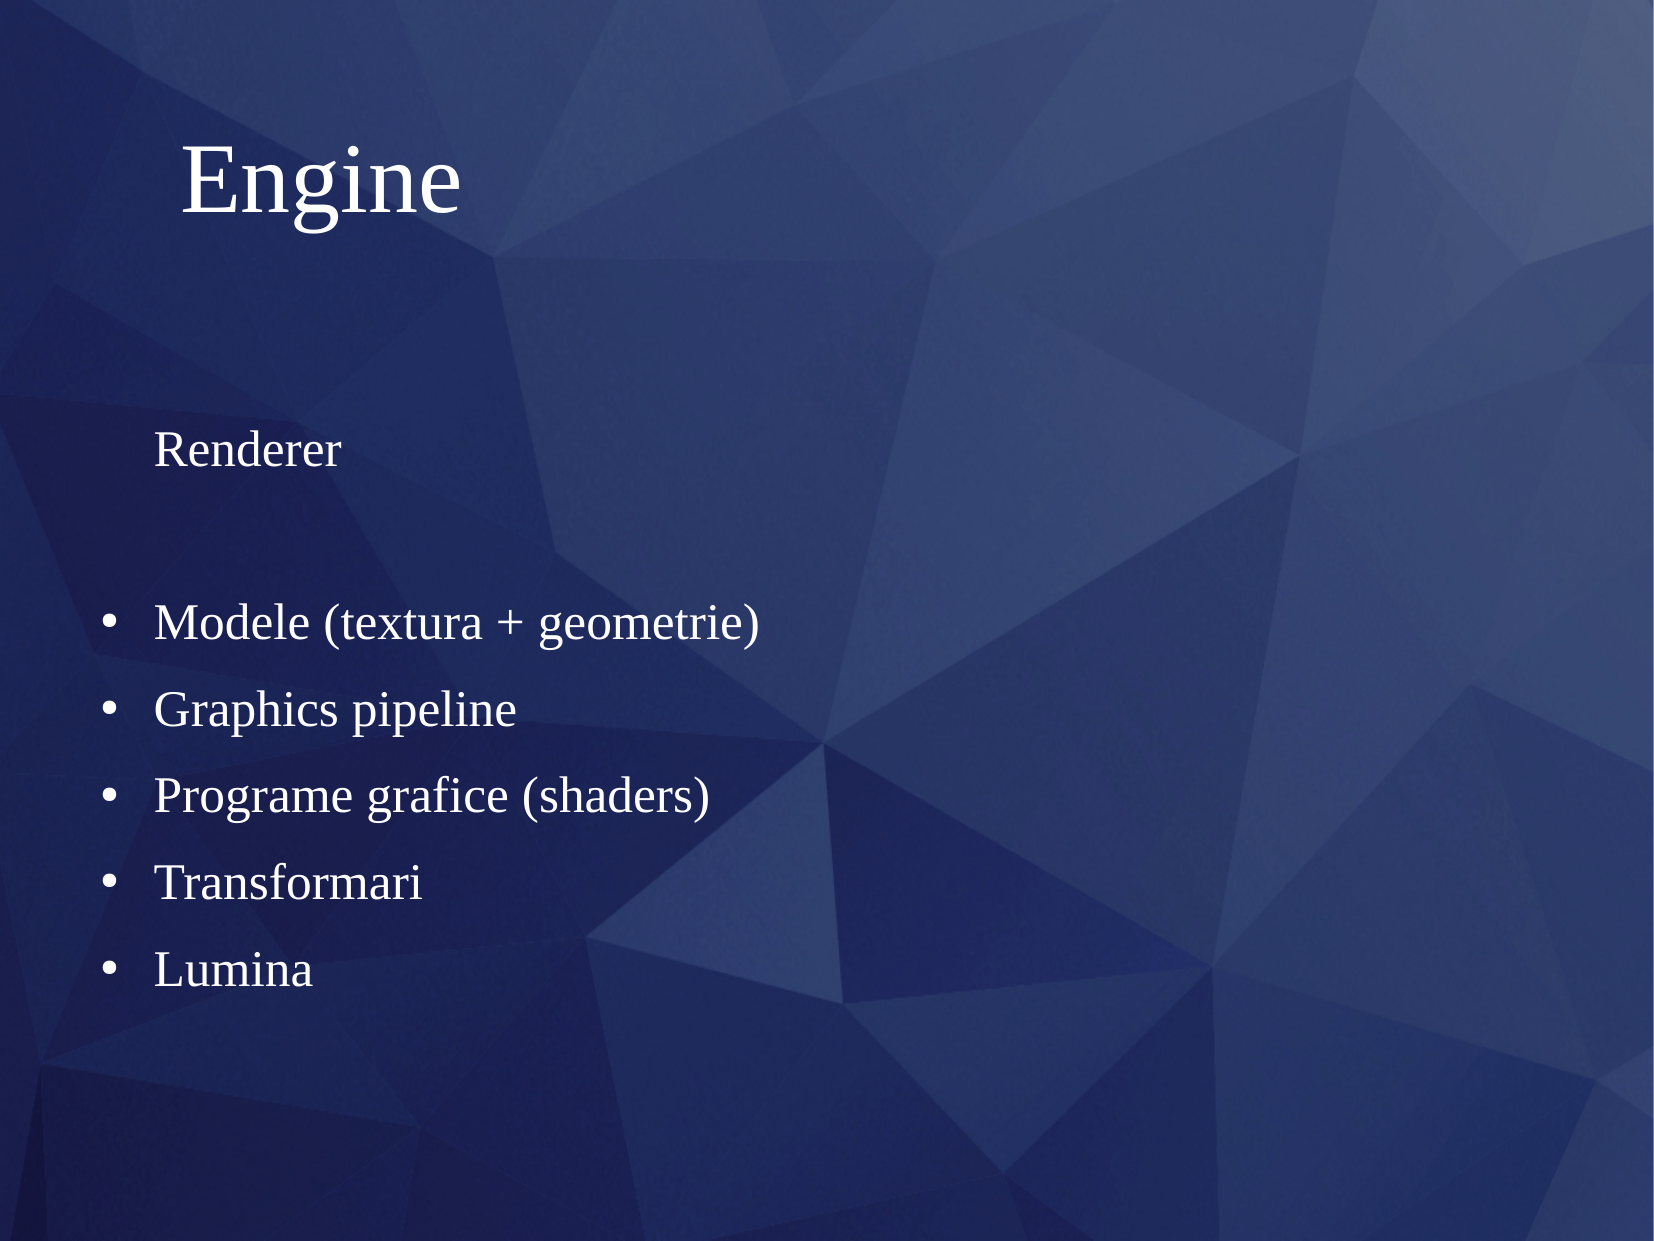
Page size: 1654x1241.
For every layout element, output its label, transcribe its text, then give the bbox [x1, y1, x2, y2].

list Renderer Modele (textura + geometrie) Graphics pipeline Programe grafice (shaders) Transformari Lumina [82, 420, 1571, 1141]
picture [0, 0, 1654, 1241]
title Engine [180, 75, 751, 283]
